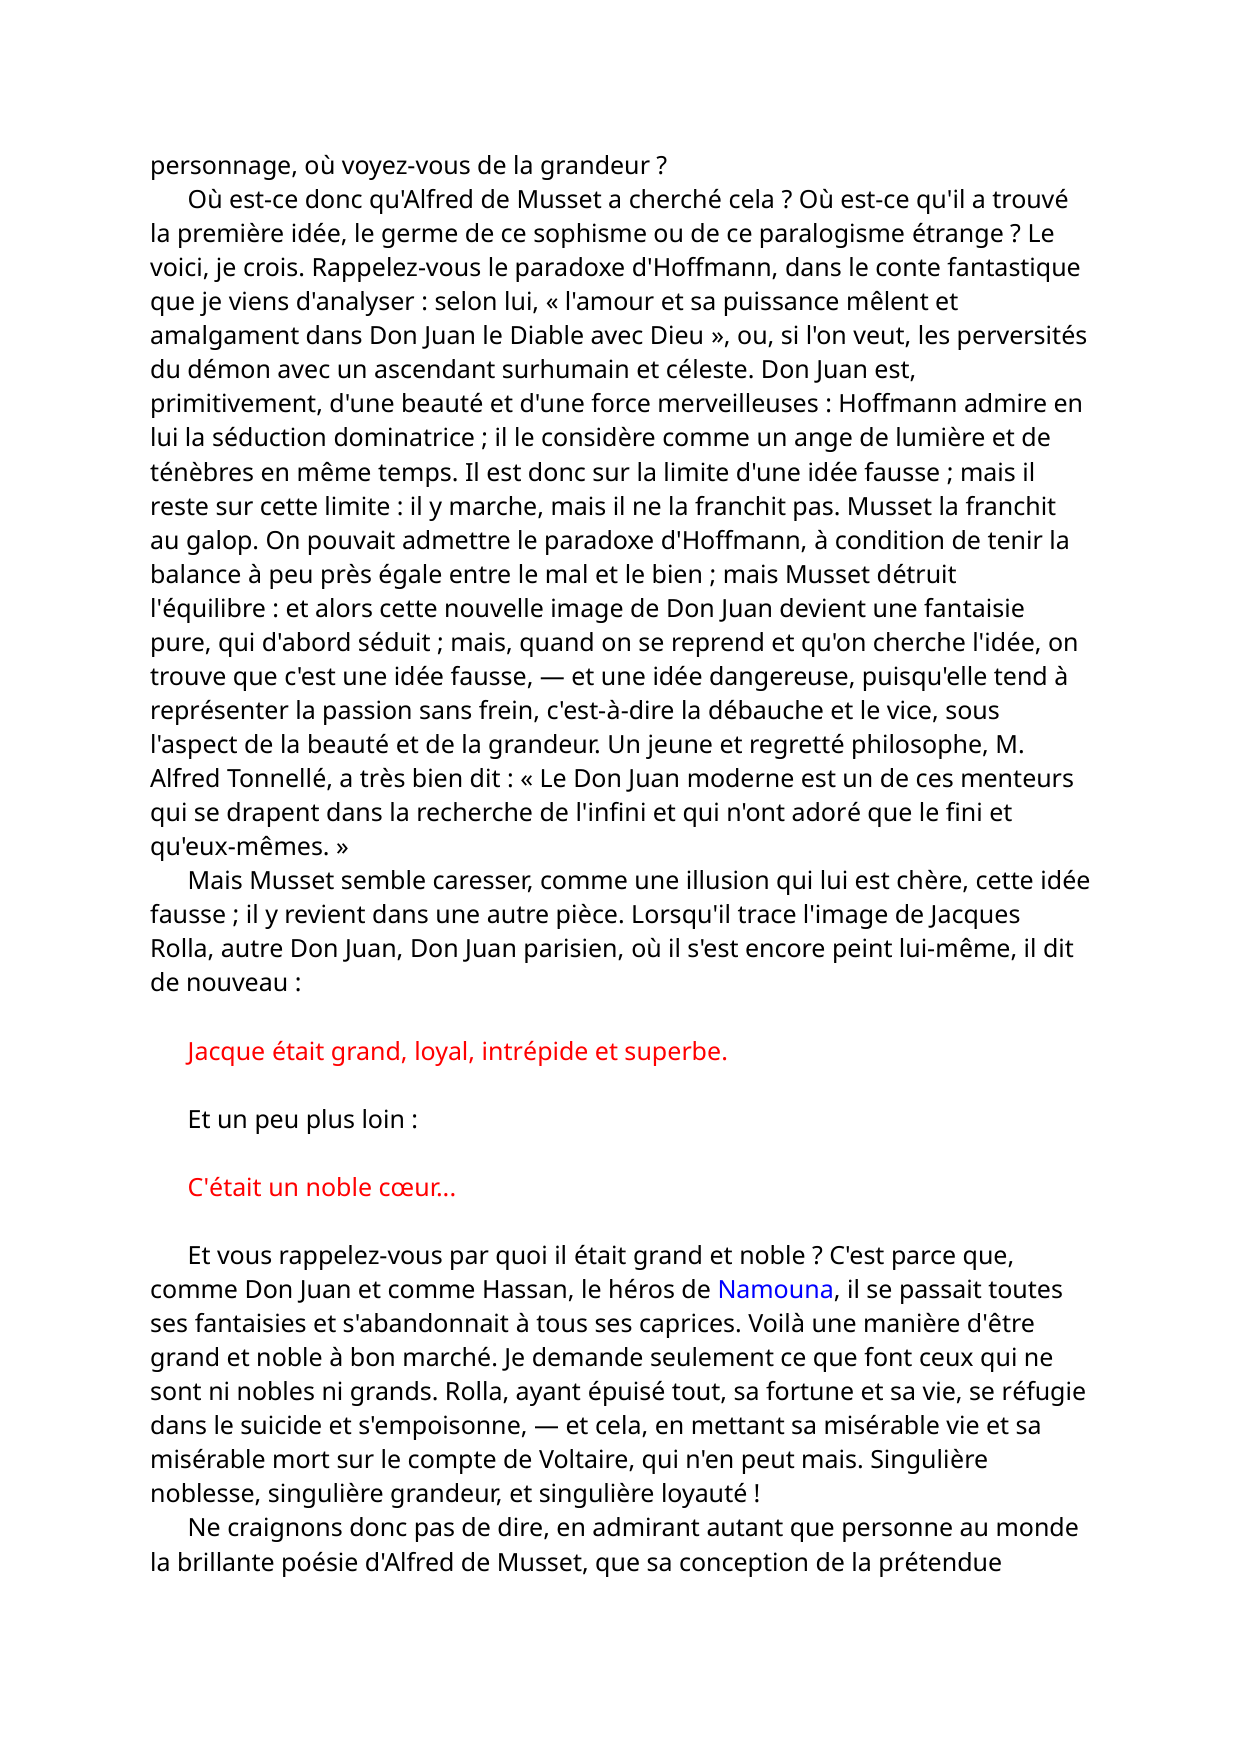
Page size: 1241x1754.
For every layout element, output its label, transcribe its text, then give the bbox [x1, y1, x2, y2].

text Mais Musset semble caresser, comme une illusion qui lui est chère, cette idée fausse ; il y revient dans une autre pièce. Lorsqu'il trace l'image de Jacques Rolla, autre Don Juan, Don Juan parisien, où il s'est encore peint lui-même, il dit de nouveau : [150, 863, 1091, 999]
text Et vous rappelez-vous par quoi il était grand et noble ? C'est parce que, comme Don Juan et comme Hassan, le héros de Namouna, il se passait toutes ses fantaisies et s'abandonnait à tous ses caprices. Voilà une manière d'être grand et noble à bon marché. Je demande seulement ce que font ceux qui ne sont ni nobles ni grands. Rolla, ayant épuisé tout, sa fortune et sa vie, se réfugie dans le suicide et s'empoisonne, — et cela, en mettant sa misérable vie et sa misérable mort sur le compte de Voltaire, qui n'en peut mais. Singulière noblesse, singu­lière grandeur, et singulière loyauté ! [150, 1238, 1091, 1510]
text Ne craignons donc pas de dire, en admirant autant que personne au monde la brillante poésie d'Alfred de Musset, que sa conception de la prétendue [150, 1510, 1091, 1578]
text personnage, où voyez-vous de la grandeur ? [150, 148, 1091, 182]
text Où est-ce donc qu'Alfred de Musset a cherché cela ? Où est-ce qu'il a trouvé la première idée, le germe de ce sophisme ou de ce paralogisme étrange ? Le voici, je crois. Rappelez-vous le para­doxe d'Hoffmann, dans le conte fantastique que je viens d'analyser : selon lui, « l'amour et sa puissance mêlent et amalgament dans Don Juan le Diable avec Dieu », ou, si l'on veut, les perversités du démon avec un ascendant surhumain et céleste. Don Juan est, primitivement, d'une beauté et d'une force merveilleuses : Hoffmann admire en lui la séduction dominatrice ; il le considère comme un ange de lumière et de ténèbres en même temps. Il est donc sur la limite d'une idée fausse ; mais il reste sur cette limite : il y marche, mais il ne la franchit pas. Musset la franchit au galop. On pou­vait admettre le paradoxe d'Hoffmann, à condition de tenir la balance à peu près égale entre le mal et le bien ; mais Musset détruit l'équilibre : et alors cette nouvelle image de Don Juan devient une fan­taisie pure, qui d'abord séduit ; mais, quand on se reprend et qu'on cherche l'idée, on trouve que c'est une idée fausse, — et une idée dangereuse, puis­qu'elle tend à représenter la passion sans frein, c'est-à-dire la débauche et le vice, sous l'aspect de la beauté et de la grandeur. Un jeune et regretté philo­sophe, M. Alfred Tonnellé, a très bien dit : « Le Don Juan moderne est un de ces menteurs qui se drapent dans la recherche de l'infini et qui n'ont adoré que le fini et qu'eux-mêmes. » [150, 182, 1091, 863]
text Et un peu plus loin : [150, 1101, 1091, 1135]
text C'était un noble cœur... [150, 1169, 1091, 1203]
text Jacque était grand, loyal, intrépide et superbe. [150, 1033, 1091, 1067]
